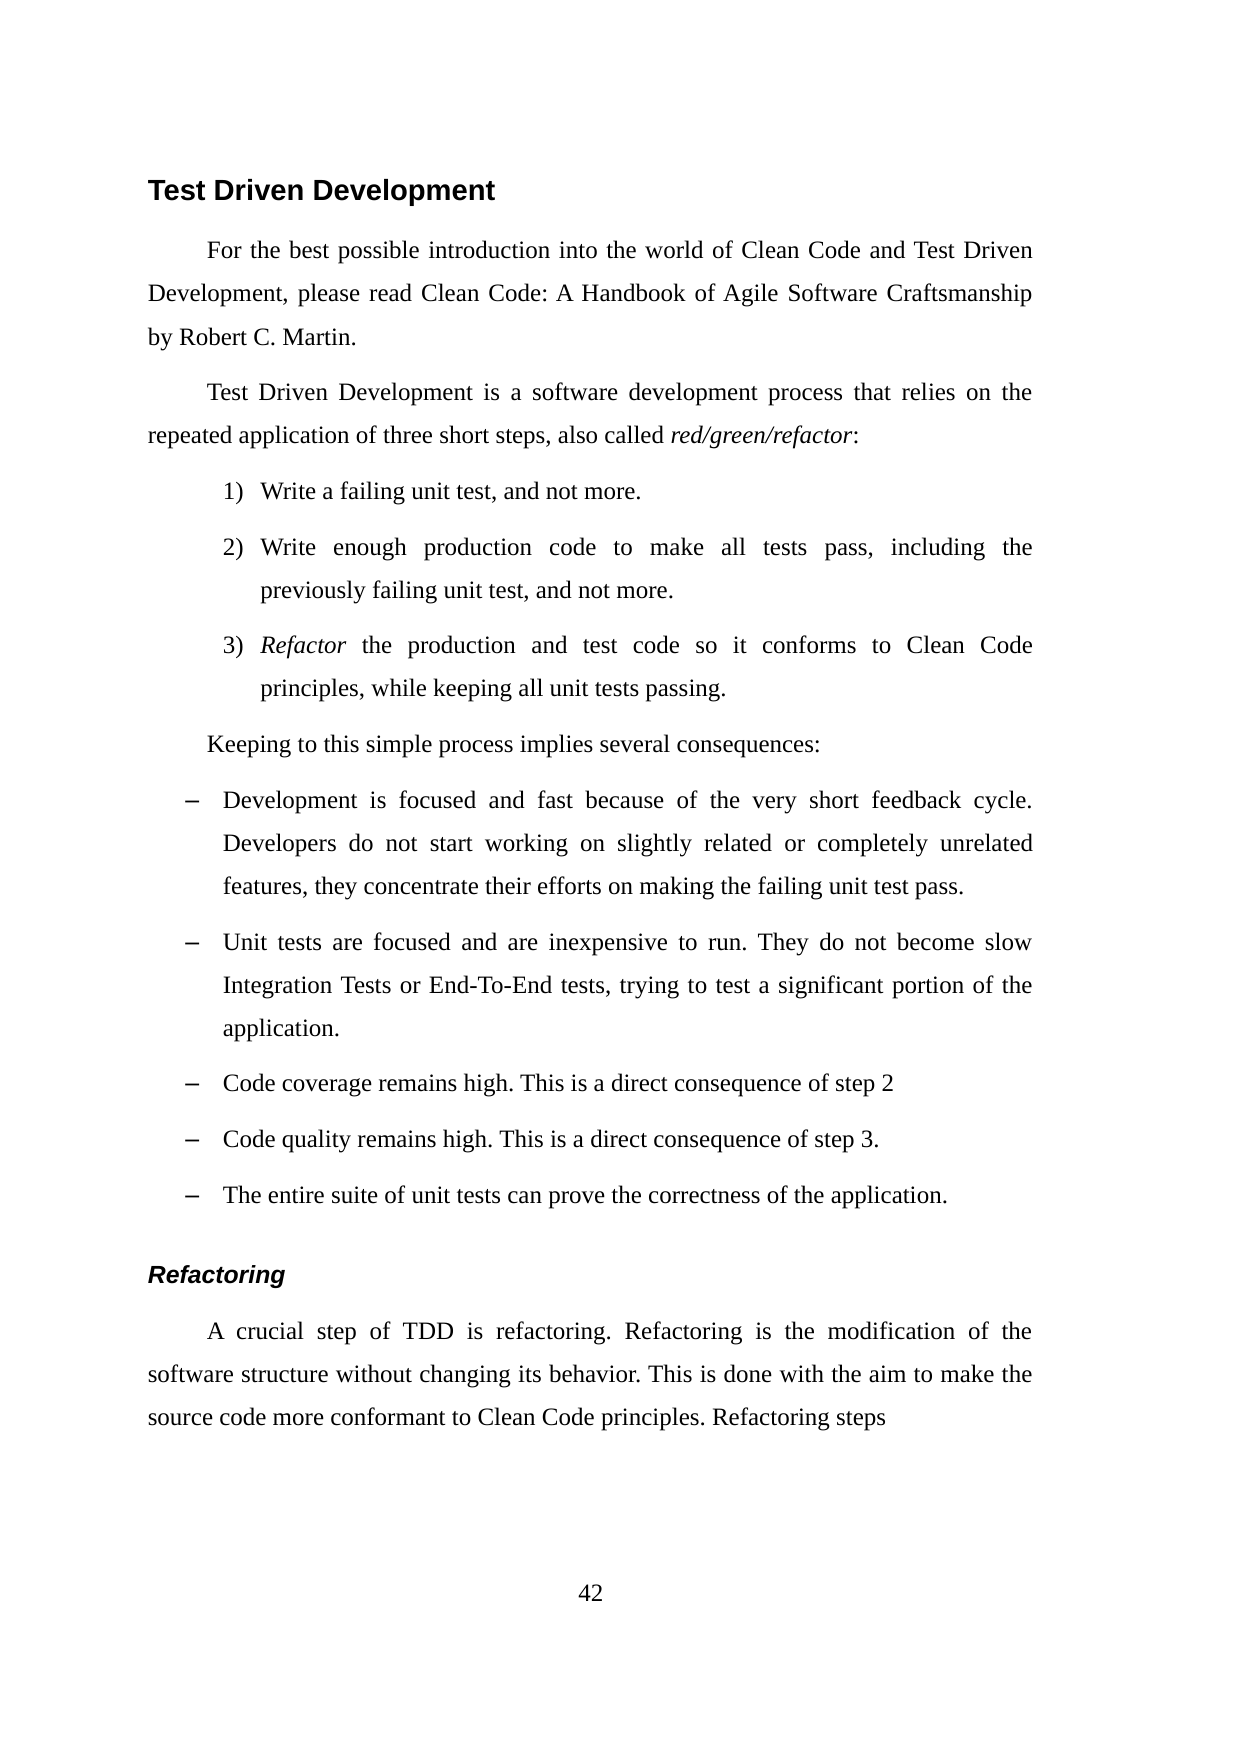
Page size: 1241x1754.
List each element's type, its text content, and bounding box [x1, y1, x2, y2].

list Development is focused and fast because of the very short feedback cycle. Developers do not start working on slightly related or completely unrelated features, they concentrate their efforts on making the failing unit test pass. [185, 785, 1033, 900]
list Code coverage remains high. This is a direct consequence of step 2 [185, 1068, 1033, 1097]
text Test Driven Development is a software development process that relies on the repeated application of three short steps, also called red/green/refactor: [148, 377, 1033, 449]
subtitle Refactoring [148, 1260, 1033, 1289]
list Refactor the production and test code so it conforms to Clean Code principles, while keeping all unit tests passing. [223, 630, 1033, 702]
list The entire suite of unit tests can prove the correctness of the application. [185, 1180, 1033, 1208]
subtitle Test Driven Development [148, 173, 1033, 206]
text A crucial step of TDD is refactoring. Refactoring is the modification of the software structure without changing its behavior. This is done with the aim to make the source code more conformant to Clean Code principles. Refactoring steps [148, 1316, 1033, 1431]
list Write a failing unit test, and not more. [223, 476, 1033, 505]
list Code quality remains high. This is a direct consequence of step 3. [185, 1124, 1033, 1153]
text Keeping to this simple process implies several consequences: [148, 729, 1033, 758]
list Write enough production code to make all tests pass, including the previously failing unit test, and not more. [223, 532, 1033, 603]
list Unit tests are focused and are inexpensive to run. They do not become slow Integration Tests or End-To-End tests, trying to test a significant portion of the application. [185, 927, 1033, 1042]
text For the best possible introduction into the world of Clean Code and Test Driven Development, please read Clean Code: A Handbook of Agile Software Craftsmanship by Robert C. Martin. [148, 235, 1033, 350]
